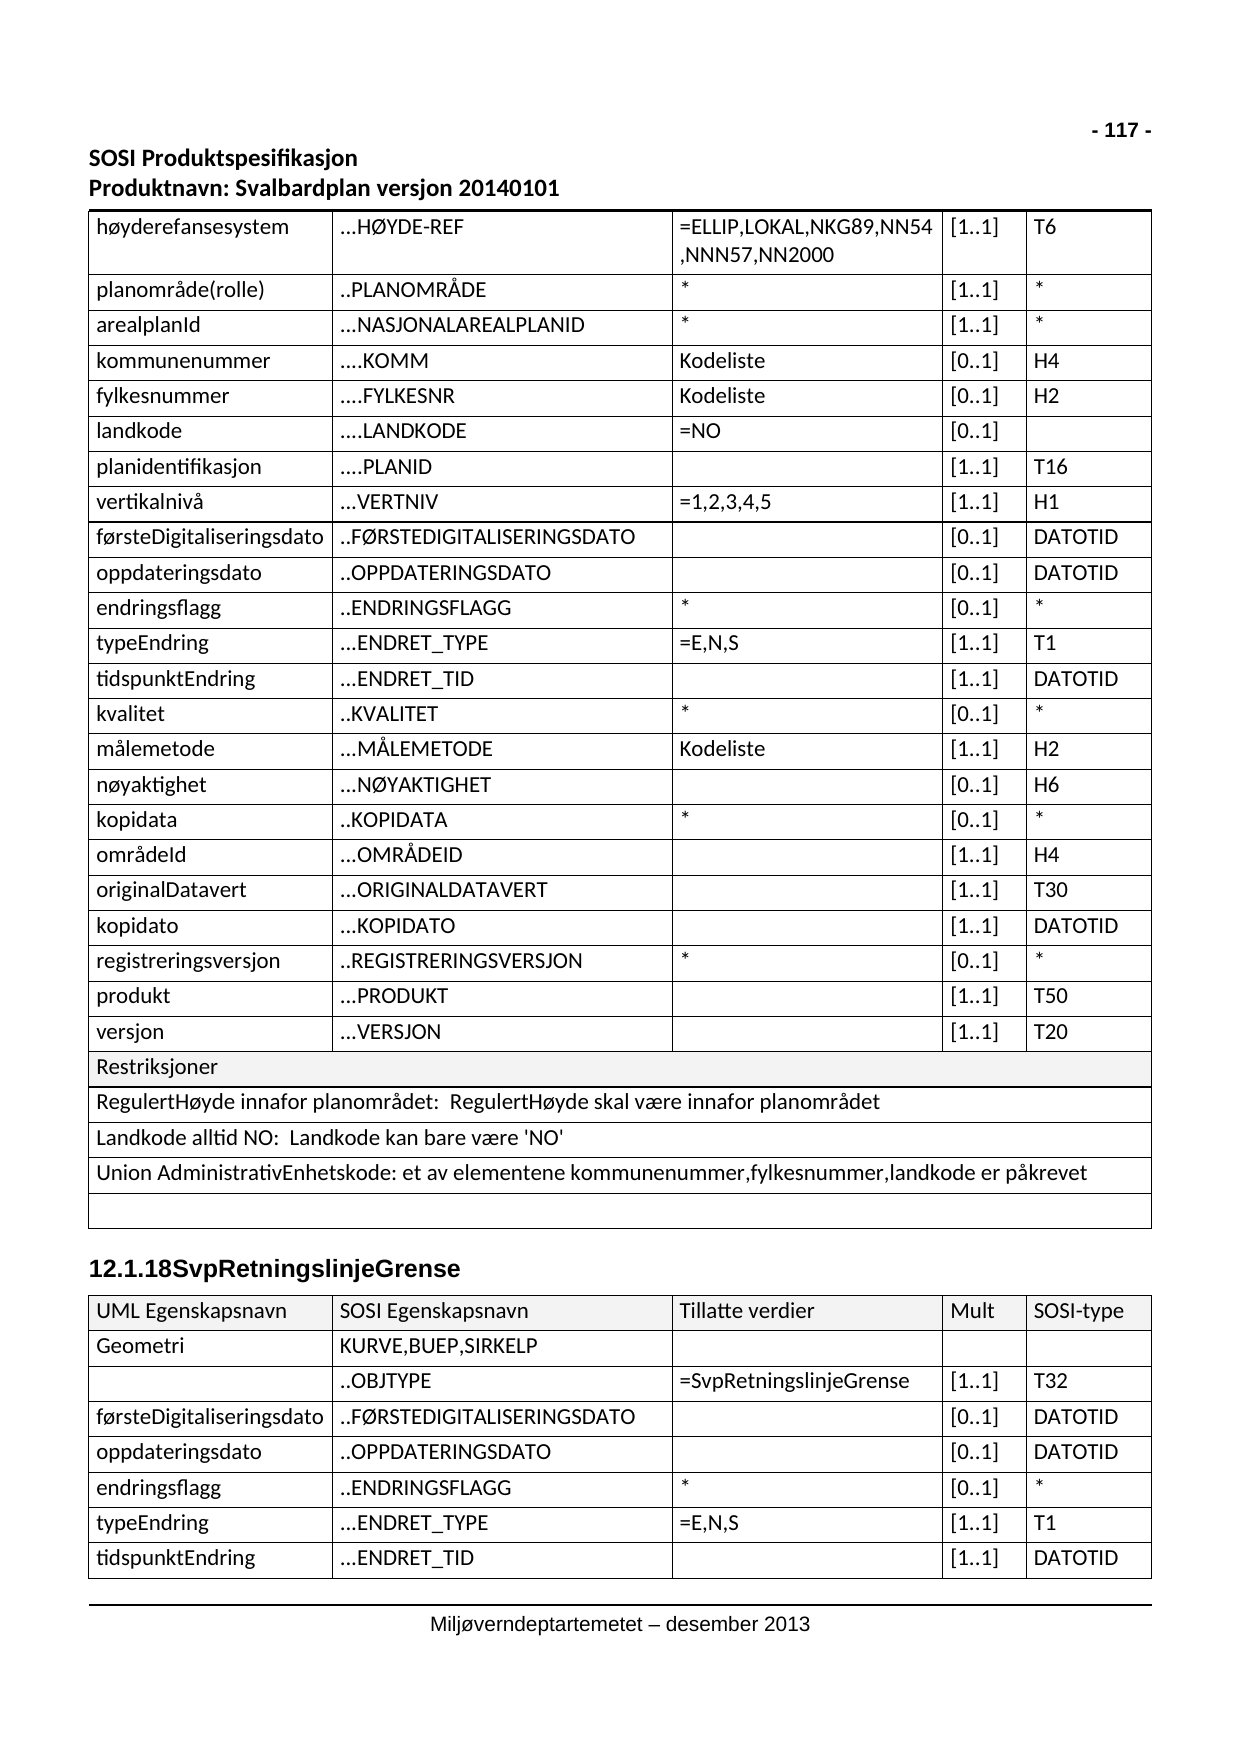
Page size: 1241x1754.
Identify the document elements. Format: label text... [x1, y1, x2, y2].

table_cell oppdateringsdato [89, 1437, 332, 1472]
table_cell * [673, 275, 942, 309]
table_cell H2 [1027, 381, 1151, 416]
table_cell [0..1] [943, 1473, 1026, 1507]
table_cell Kodeliste [673, 346, 942, 380]
table_cell DATOTID [1027, 1402, 1151, 1436]
table_cell [0..1] [943, 699, 1026, 733]
table_cell ...NASJONALAREALPLANID [333, 311, 672, 345]
table_cell [1..1] [943, 311, 1026, 345]
table_cell målemetode [89, 734, 332, 769]
table_cell typeEndring [89, 629, 332, 663]
table_cell kopidato [89, 911, 332, 945]
table_cell [89, 1367, 332, 1401]
table_cell ..OPPDATERINGSDATO [333, 558, 672, 592]
table_cell førsteDigitaliseringsdato [89, 523, 332, 557]
table_cell H4 [1027, 346, 1151, 380]
table_cell =ELLIP,LOKAL,NKG89,NN54,NNN57,NN2000 [673, 212, 942, 274]
table_cell [1..1] [943, 876, 1026, 910]
table_cell ...ENDRET_TYPE [333, 1508, 672, 1542]
table_cell Landkode alltid NO: Landkode kan bare være 'NO' [89, 1123, 1151, 1157]
table_cell kopidata [89, 805, 332, 839]
table_cell H4 [1027, 840, 1151, 874]
table_cell * [673, 593, 942, 627]
table_cell T30 [1027, 876, 1151, 910]
table_cell ..OBJTYPE [333, 1367, 672, 1401]
table_header Tillatte verdier [673, 1296, 942, 1330]
table_cell vertikalnivå [89, 487, 332, 521]
table_cell [1..1] [943, 212, 1026, 274]
table_cell T6 [1027, 212, 1151, 274]
table_cell * [673, 1473, 942, 1507]
table_cell [1..1] [943, 840, 1026, 874]
table_cell KURVE,BUEP,SIRKELP [333, 1331, 672, 1366]
subtitle SvpRetningslinjeGrense [89, 1254, 1152, 1282]
table_cell nøyaktighet [89, 770, 332, 804]
table_cell =E,N,S [673, 1508, 942, 1542]
table_cell registreringsversjon [89, 946, 332, 981]
table_cell endringsflagg [89, 593, 332, 627]
table_cell [673, 1017, 942, 1051]
table_cell [673, 840, 942, 874]
table_cell DATOTID [1027, 911, 1151, 945]
table_cell ...ENDRET_TID [333, 1543, 672, 1577]
table_cell [0..1] [943, 1402, 1026, 1436]
table_cell [673, 982, 942, 1016]
table_cell områdeId [89, 840, 332, 874]
table_cell ...ENDRET_TID [333, 664, 672, 698]
table_cell førsteDigitaliseringsdato [89, 1402, 332, 1436]
table_cell [1..1] [943, 1543, 1026, 1577]
table_cell * [1027, 593, 1151, 627]
table_cell * [673, 699, 942, 733]
table_cell kvalitet [89, 699, 332, 733]
table_header UML Egenskapsnavn [89, 1296, 332, 1330]
table_cell [1..1] [943, 1367, 1026, 1401]
table_cell ...ENDRET_TYPE [333, 629, 672, 663]
table_cell * [1027, 311, 1151, 345]
table_cell planidentifikasjon [89, 452, 332, 486]
table_cell høyderefansesystem [89, 212, 332, 274]
table_cell DATOTID [1027, 1543, 1151, 1577]
table_cell tidspunktEndring [89, 1543, 332, 1577]
table_cell ...NØYAKTIGHET [333, 770, 672, 804]
table_cell ..KVALITET [333, 699, 672, 733]
table_cell * [673, 946, 942, 981]
table_cell T50 [1027, 982, 1151, 1016]
table_cell endringsflagg [89, 1473, 332, 1507]
table_cell [1..1] [943, 911, 1026, 945]
table_cell =NO [673, 417, 942, 451]
table_cell [673, 1543, 942, 1577]
table_cell H2 [1027, 734, 1151, 769]
table_cell ....LANDKODE [333, 417, 672, 451]
table_cell arealplanId [89, 311, 332, 345]
table_cell [1..1] [943, 487, 1026, 521]
table_cell ...OMRÅDEID [333, 840, 672, 874]
table_cell [1027, 1331, 1151, 1366]
table_cell DATOTID [1027, 664, 1151, 698]
table_cell ...HØYDE-REF [333, 212, 672, 274]
table_cell [1..1] [943, 275, 1026, 309]
table_header Mult [943, 1296, 1026, 1330]
table_cell [0..1] [943, 593, 1026, 627]
table_cell =E,N,S [673, 629, 942, 663]
table_cell ..PLANOMRÅDE [333, 275, 672, 309]
table_cell [89, 1194, 1151, 1228]
table_cell [0..1] [943, 523, 1026, 557]
table_cell [673, 1331, 942, 1366]
table_cell ...MÅLEMETODE [333, 734, 672, 769]
table_cell ..ENDRINGSFLAGG [333, 1473, 672, 1507]
table_cell planområde(rolle) [89, 275, 332, 309]
table_cell [0..1] [943, 346, 1026, 380]
table_cell ..REGISTRERINGSVERSJON [333, 946, 672, 981]
table_cell * [1027, 805, 1151, 839]
table_cell [1027, 417, 1151, 451]
table_cell T1 [1027, 629, 1151, 663]
table_cell [673, 770, 942, 804]
table_cell * [673, 311, 942, 345]
table_cell ...ORIGINALDATAVERT [333, 876, 672, 910]
table_cell [1..1] [943, 1508, 1026, 1542]
table_cell ...PRODUKT [333, 982, 672, 1016]
table_cell ....KOMM [333, 346, 672, 380]
table_header SOSI-type [1027, 1296, 1151, 1330]
table_cell ....FYLKESNR [333, 381, 672, 416]
table_cell landkode [89, 417, 332, 451]
table_cell [0..1] [943, 946, 1026, 981]
table_cell =1,2,3,4,5 [673, 487, 942, 521]
table_cell ..ENDRINGSFLAGG [333, 593, 672, 627]
table_cell [1..1] [943, 664, 1026, 698]
table_cell [943, 1331, 1026, 1366]
table_cell typeEndring [89, 1508, 332, 1542]
table_cell produkt [89, 982, 332, 1016]
table_cell * [1027, 946, 1151, 981]
table_cell Union AdministrativEnhetskode: et av elementene kommunenummer,fylkesnummer,landkode er påkrevet [89, 1158, 1151, 1192]
table_cell ..FØRSTEDIGITALISERINGSDATO [333, 1402, 672, 1436]
table_cell H1 [1027, 487, 1151, 521]
table_cell [673, 1402, 942, 1436]
table_cell T20 [1027, 1017, 1151, 1051]
table_cell fylkesnummer [89, 381, 332, 416]
table_cell RegulertHøyde innafor planområdet: RegulertHøyde skal være innafor planområdet [89, 1088, 1151, 1122]
table_cell DATOTID [1027, 523, 1151, 557]
table_cell [0..1] [943, 1437, 1026, 1472]
table_cell =SvpRetningslinjeGrense [673, 1367, 942, 1401]
table_cell versjon [89, 1017, 332, 1051]
table_cell Geometri [89, 1331, 332, 1366]
table_cell * [1027, 699, 1151, 733]
table_cell Kodeliste [673, 381, 942, 416]
table_cell [1..1] [943, 1017, 1026, 1051]
table_cell T1 [1027, 1508, 1151, 1542]
table_cell kommunenummer [89, 346, 332, 380]
table_cell * [673, 805, 942, 839]
table_cell [1..1] [943, 982, 1026, 1016]
table_cell ....PLANID [333, 452, 672, 486]
table_cell * [1027, 275, 1151, 309]
table_cell [0..1] [943, 417, 1026, 451]
table_cell T32 [1027, 1367, 1151, 1401]
table_cell [673, 558, 942, 592]
table_cell Kodeliste [673, 734, 942, 769]
table_cell [673, 1437, 942, 1472]
table_cell originalDatavert [89, 876, 332, 910]
table_cell [673, 523, 942, 557]
table_cell [1..1] [943, 629, 1026, 663]
table_cell ...VERTNIV [333, 487, 672, 521]
table_cell [0..1] [943, 558, 1026, 592]
table_cell [1..1] [943, 452, 1026, 486]
table_cell H6 [1027, 770, 1151, 804]
table_cell ..FØRSTEDIGITALISERINGSDATO [333, 523, 672, 557]
table_cell [0..1] [943, 770, 1026, 804]
table_cell tidspunktEndring [89, 664, 332, 698]
table_cell ..OPPDATERINGSDATO [333, 1437, 672, 1472]
table_cell ...VERSJON [333, 1017, 672, 1051]
table_cell * [1027, 1473, 1151, 1507]
table_cell [673, 452, 942, 486]
table_cell oppdateringsdato [89, 558, 332, 592]
table_cell ...KOPIDATO [333, 911, 672, 945]
table_cell T16 [1027, 452, 1151, 486]
table_cell ..KOPIDATA [333, 805, 672, 839]
table_cell [0..1] [943, 805, 1026, 839]
table_cell [0..1] [943, 381, 1026, 416]
table_cell Restriksjoner [89, 1052, 1151, 1086]
table_cell DATOTID [1027, 1437, 1151, 1472]
table_cell [673, 876, 942, 910]
table_cell DATOTID [1027, 558, 1151, 592]
table_cell [1..1] [943, 734, 1026, 769]
table_cell [673, 664, 942, 698]
table_cell [673, 911, 942, 945]
table_header SOSI Egenskapsnavn [333, 1296, 672, 1330]
